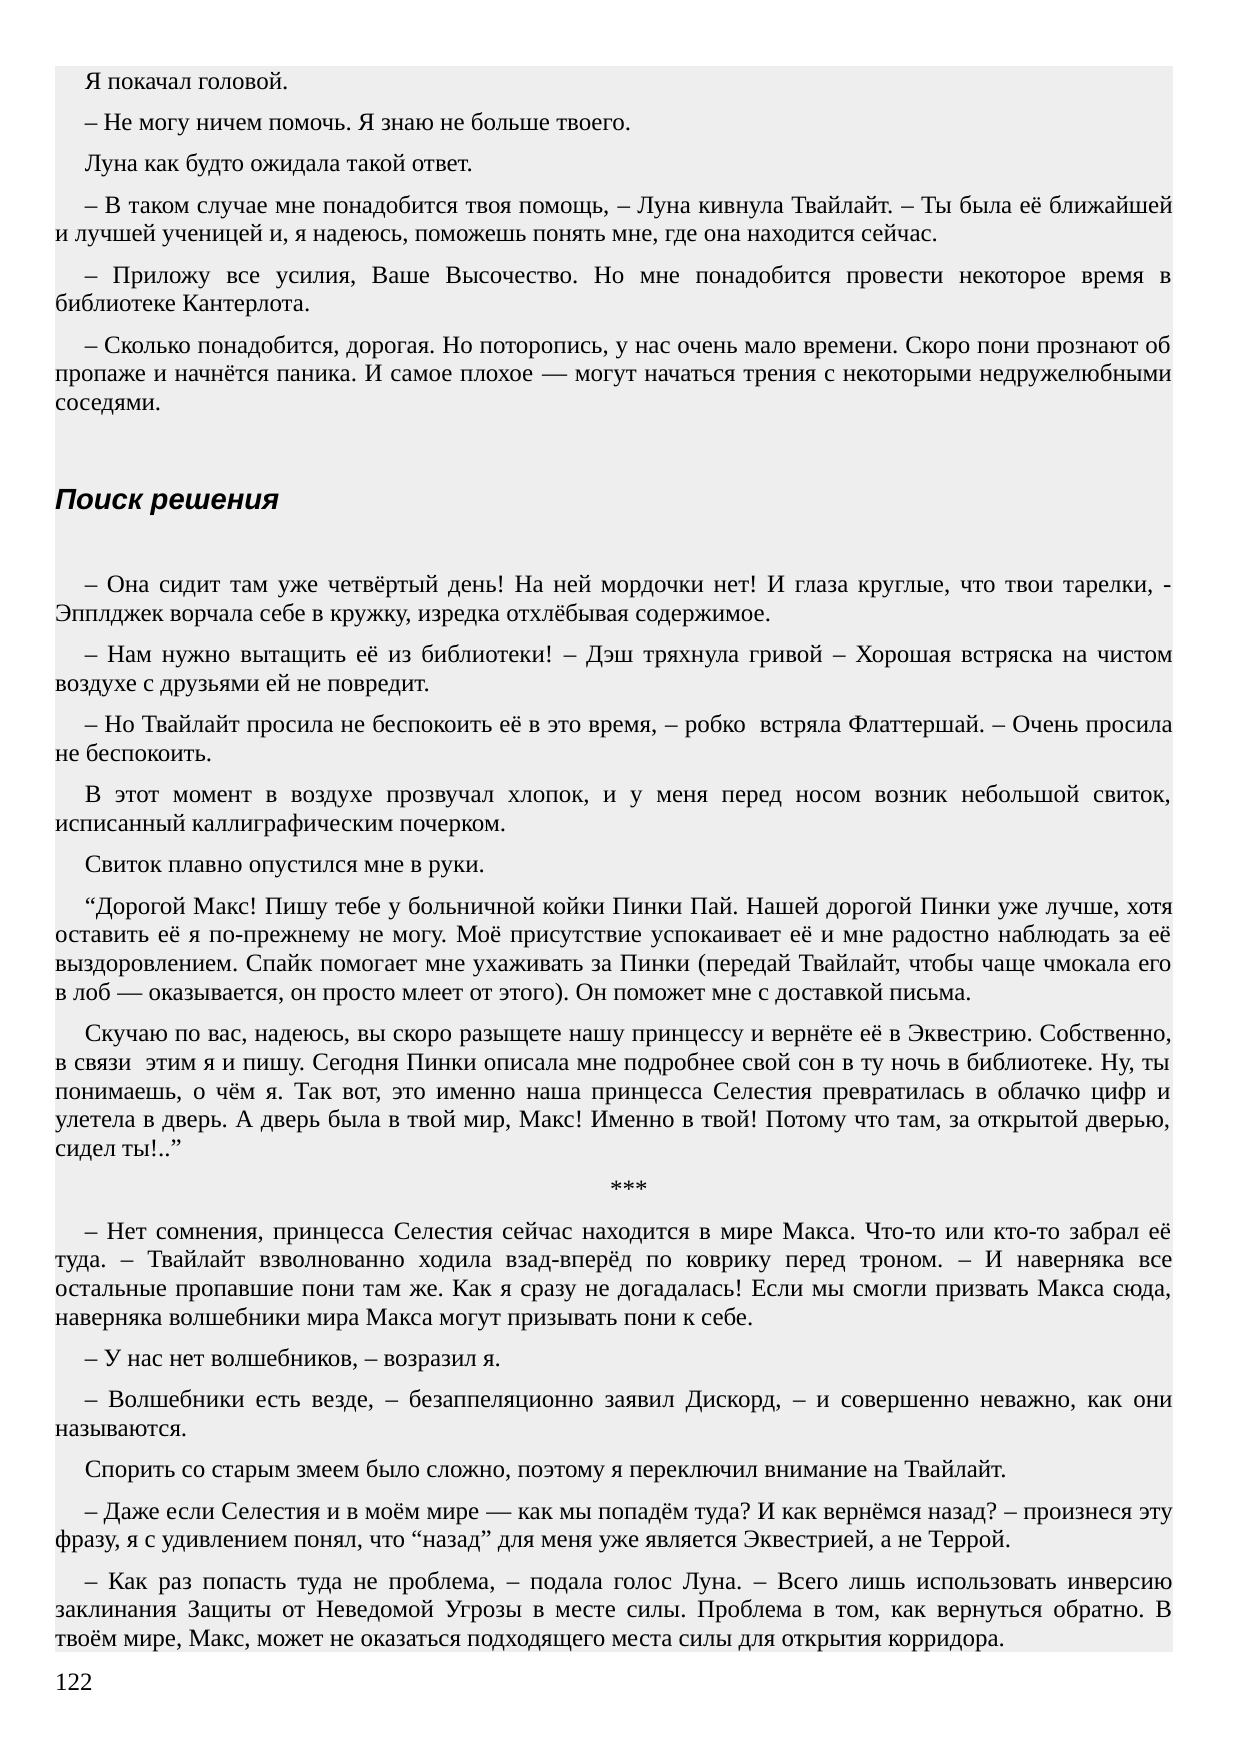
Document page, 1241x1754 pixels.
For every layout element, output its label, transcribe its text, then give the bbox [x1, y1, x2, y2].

text Спорить со старым змеем было сложно, поэтому я переключил внимание на Твайлайт. [55, 1454, 1173, 1483]
text В этот момент в воздухе прозвучал хлопок, и у меня перед носом возник небольшой свиток, исписанный каллиграфическим почерком. [55, 779, 1173, 837]
text – Нет сомнения, принцесса Селестия сейчас находится в мире Макса. Что-то или кто-то забрал её туда. – Твайлайт взволнованно ходила взад-вперёд по коврику перед троном. – И наверняка все остальные пропавшие пони там же. Как я сразу не догадалась! Если мы смогли призвать Макса сюда, наверняка волшебники мира Макса могут призывать пони к себе. [55, 1216, 1173, 1331]
subtitle Поиск решения [55, 482, 1173, 516]
text – Не могу ничем помочь. Я знаю не больше твоего. [55, 107, 1173, 136]
text – Даже если Селестия и в моём мире — как мы попадём туда? И как вернёмся назад? – произнеся эту фразу, я с удивлением понял, что “назад” для меня уже является Эквестрией, а не Террой. [55, 1496, 1173, 1553]
text Я покачал головой. [55, 66, 1173, 95]
text – Волшебники есть везде, – безаппеляционно заявил Дискорд, – и совершенно неважно, как они называются. [55, 1384, 1173, 1442]
text – Сколько понадобится, дорогая. Но поторопись, у нас очень мало времени. Скоро пони прознают об пропаже и начнётся паника. И самое плохое — могут начаться трения с некоторыми недружелюбными соседями. [55, 330, 1173, 416]
text – У нас нет волшебников, – возразил я. [55, 1343, 1173, 1372]
text – В таком случае мне понадобится твоя помощь, – Луна кивнула Твайлайт. – Ты была её ближайшей и лучшей ученицей и, я надеюсь, поможешь понять мне, где она находится сейчас. [55, 190, 1173, 247]
text Свиток плавно опустился мне в руки. [55, 849, 1173, 878]
text – Приложу все усилия, Ваше Высочество. Но мне понадобится провести некоторое время в библиотеке Кантерлота. [55, 260, 1173, 317]
text Луна как будто ожидала такой ответ. [55, 148, 1173, 177]
text “Дорогой Макс! Пишу тебе у больничной койки Пинки Пай. Нашей дорогой Пинки уже лучше, хотя оставить её я по-прежнему не могу. Моё присутствие успокаивает её и мне радостно наблюдать за её выздоровлением. Спайк помогает мне ухаживать за Пинки (передай Твайлайт, чтобы чаще чмокала его в лоб — оказывается, он просто млеет от этого). Он поможет мне с доставкой письма. [55, 891, 1173, 1006]
text – Как раз попасть туда не проблема, – подала голос Луна. – Всего лишь использовать инверсию заклинания Защиты от Неведомой Угрозы в месте силы. Проблема в том, как вернуться обратно. В твоём мире, Макс, может не оказаться подходящего места силы для открытия корридора. [55, 1566, 1173, 1652]
text *** [55, 1174, 1173, 1203]
text – Но Твайлайт просила не беспокоить её в это время, – робко встряла Флаттершай. – Очень просила не беспокоить. [55, 709, 1173, 767]
text – Нам нужно вытащить её из библиотеки! – Дэш тряхнула гривой – Хорошая встряска на чистом воздухе с друзьями ей не повредит. [55, 639, 1173, 697]
text – Она сидит там уже четвёртый день! На ней мордочки нет! И глаза круглые, что твои тарелки, - Эпплджек ворчала себе в кружку, изредка отхлёбывая содержимое. [55, 569, 1173, 627]
text Скучаю по вас, надеюсь, вы скоро разыщете нашу принцессу и вернёте её в Эквестрию. Собственно, в связи этим я и пишу. Сегодня Пинки описала мне подробнее свой сон в ту ночь в библиотеке. Ну, ты понимаешь, о чём я. Так вот, это именно наша принцесса Селестия превратилась в облачко цифр и улетела в дверь. А дверь была в твой мир, Макс! Именно в твой! Потому что там, за открытой дверью, сидел ты!..” [55, 1018, 1173, 1162]
